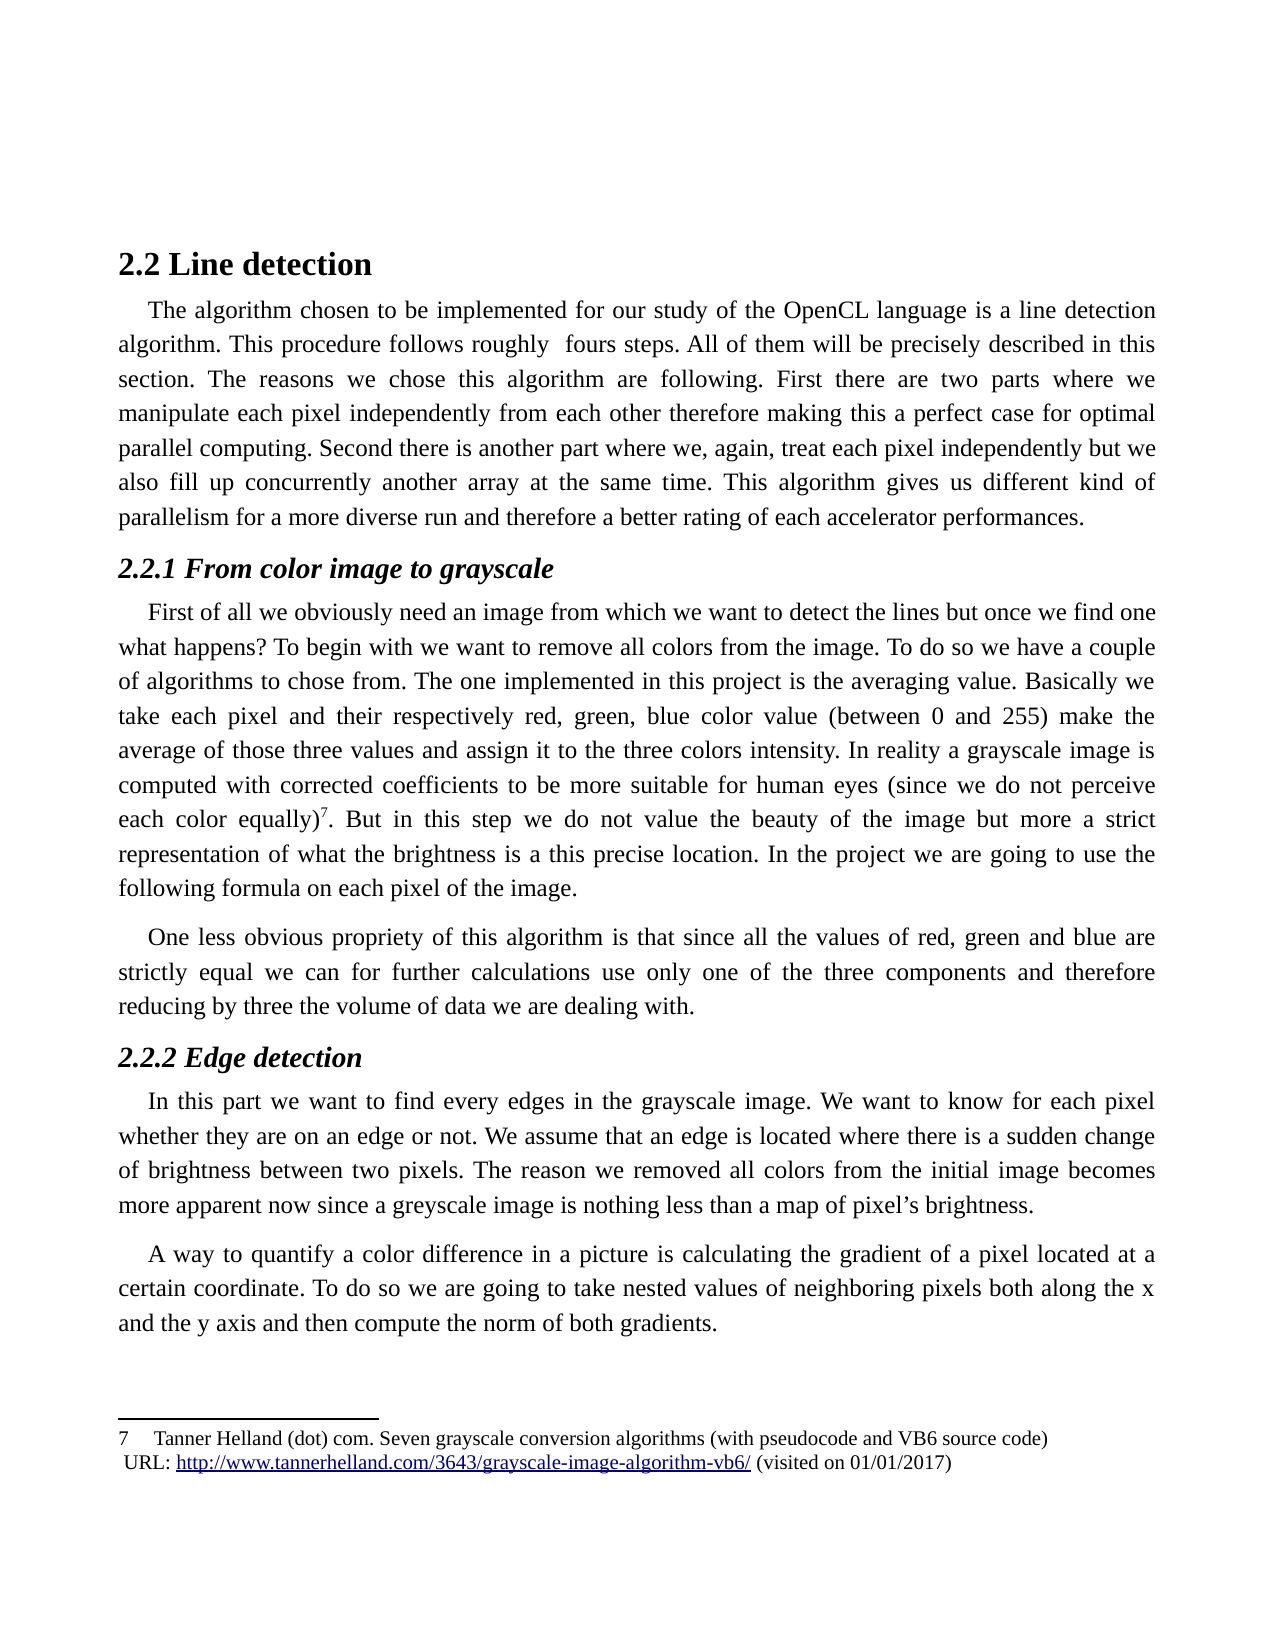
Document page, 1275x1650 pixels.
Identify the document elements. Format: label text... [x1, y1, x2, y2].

subtitle 2.2.2 Edge detection [118, 1040, 1157, 1074]
text URL: http://www.tannerhelland.com/3643/grayscale-image-algorithm-vb6/ (visited on 01/01/2017) [118, 1449, 1157, 1474]
text One less obvious propriety of this algorithm is that since all the values of red, green and blue are strictly equal we can for further calculations use only one of the three components and therefore reducing by three the volume of data we are dealing with. [118, 922, 1157, 1020]
subtitle 2.2 Line detection [118, 244, 1157, 283]
text A way to quantify a color difference in a picture is calculating the gradient of a pixel located at a certain coordinate. To do so we are going to take nested values of neighboring pixels both along the x and the y axis and then compute the norm of both gradients. [118, 1239, 1157, 1337]
text The algorithm chosen to be implemented for our study of the OpenCL language is a line detection algorithm. This procedure follows roughly fours steps. All of them will be precisely described in this section. The reasons we chose this algorithm are following. First there are two parts where we manipulate each pixel independently from each other therefore making this a perfect case for optimal parallel computing. Second there is another part where we, again, treat each pixel independently but we also fill up concurrently another array at the same time. This algorithm gives us different kind of parallelism for a more diverse run and therefore a better rating of each accelerator performances. [118, 295, 1157, 531]
text First of all we obviously need an image from which we want to detect the lines but once we find one what happens? To begin with we want to remove all colors from the image. To do so we have a couple of algorithms to chose from. The one implemented in this project is the averaging value. Basically we take each pixel and their respectively red, green, blue color value (between 0 and 255) make the average of those three values and assign it to the three colors intensity. In reality a grayscale image is computed with corrected coefficients to be more suitable for human eyes (since we do not perceive each color equally). But in this step we do not value the beauty of the image but more a strict representation of what the brightness is a this precise location. In the project we are going to use the following formula on each pixel of the image. [118, 597, 1157, 902]
text Tanner Helland (dot) com. Seven grayscale conversion algorithms (with pseudocode and VB6 source code) [118, 1426, 1157, 1449]
text In this part we want to find every edges in the grayscale image. We want to know for each pixel whether they are on an edge or not. We assume that an edge is located where there is a sudden change of brightness between two pixels. The reason we removed all colors from the initial image becomes more apparent now since a greyscale image is nothing less than a map of pixel’s brightness. [118, 1086, 1157, 1219]
subtitle 2.2.1 From color image to grayscale [118, 551, 1157, 585]
